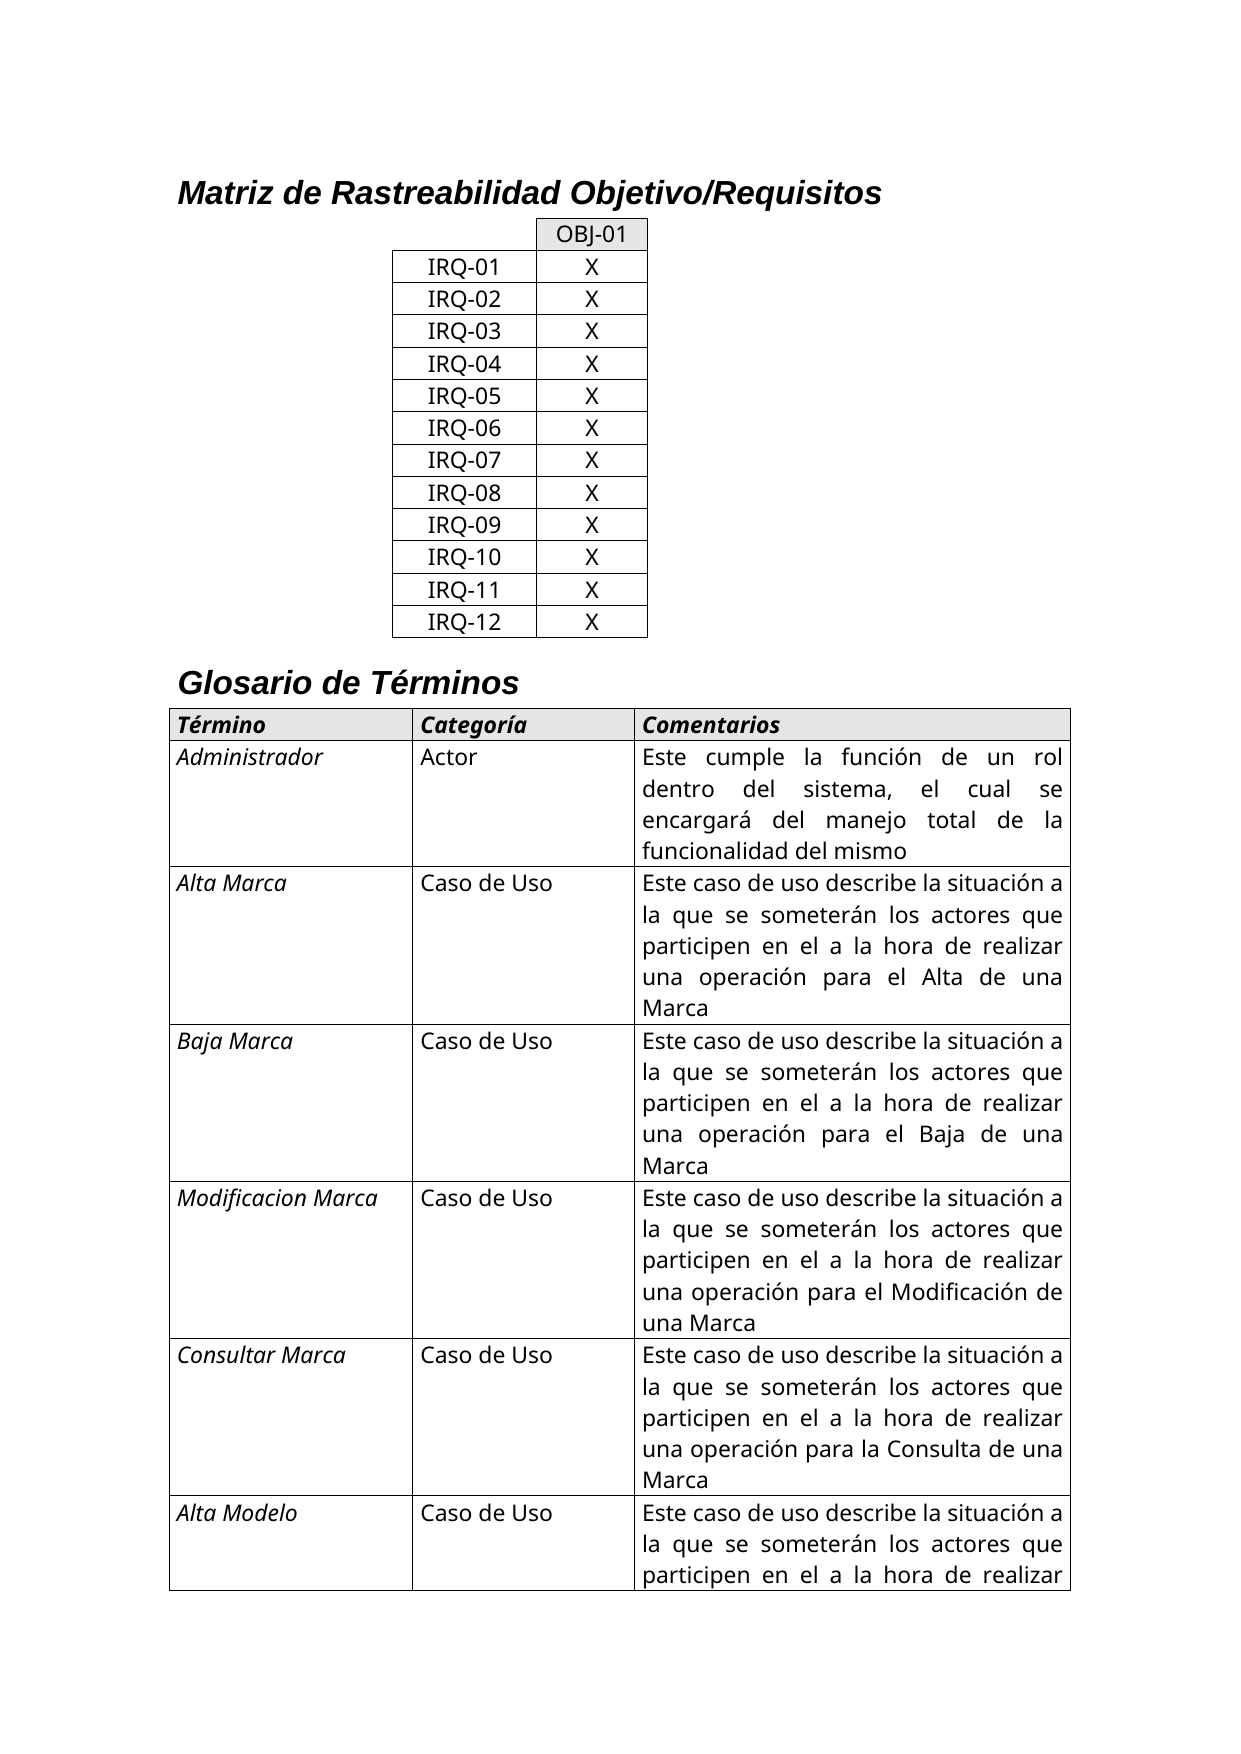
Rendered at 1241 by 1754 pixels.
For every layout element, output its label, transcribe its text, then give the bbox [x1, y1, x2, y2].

table_cell X [537, 606, 647, 637]
table_cell IRQ-08 [393, 477, 536, 508]
table_cell Baja Marca [170, 1025, 412, 1181]
table_cell IRQ-11 [393, 574, 536, 605]
table_header [393, 218, 536, 250]
table_cell Este caso de uso describe la situación a la que se someterán los actores que participen en el a la hora de realizar una operación para el Modificación de una Marca [635, 1182, 1070, 1338]
table_cell IRQ-03 [393, 315, 536, 347]
table_cell IRQ-12 [393, 606, 536, 637]
table_cell Caso de Uso [413, 1339, 634, 1495]
table_cell Modificacion Marca [170, 1182, 412, 1338]
table_cell X [537, 315, 647, 347]
table_cell X [537, 477, 647, 508]
table_header OBJ-01 [537, 219, 647, 250]
table_cell IRQ-09 [393, 509, 536, 540]
table_cell Caso de Uso [413, 1182, 634, 1338]
table_cell Caso de Uso [413, 1496, 634, 1590]
table_cell IRQ-05 [393, 380, 536, 411]
table_cell Alta Marca [170, 867, 412, 1023]
table_cell IRQ-04 [393, 348, 536, 379]
table_cell Actor [413, 741, 634, 866]
table_header Término [170, 709, 412, 740]
table_cell Caso de Uso [413, 1025, 634, 1181]
table_cell X [537, 445, 647, 476]
table_cell X [537, 412, 647, 443]
table_header Categoría [413, 709, 634, 740]
table_cell X [537, 283, 647, 314]
table_cell X [537, 574, 647, 605]
table_cell X [537, 380, 647, 411]
table_cell IRQ-06 [393, 412, 536, 443]
table_cell X [537, 509, 647, 540]
table_cell IRQ-02 [393, 283, 536, 314]
table_cell X [537, 251, 647, 282]
subtitle Matriz de Rastreabilidad Objetivo/Requisitos [177, 173, 1063, 211]
table_cell Consultar Marca [170, 1339, 412, 1495]
table_cell IRQ-01 [393, 251, 536, 282]
table_cell IRQ-10 [393, 541, 536, 573]
table_cell Caso de Uso [413, 867, 634, 1023]
subtitle Glosario de Términos [177, 663, 1063, 702]
table_cell Administrador [170, 741, 412, 866]
table_cell Este caso de uso describe la situación a la que se someterán los actores que participen en el a la hora de realizar una operación para la Consulta de una Marca [635, 1339, 1070, 1495]
table_cell IRQ-07 [393, 445, 536, 476]
table_cell X [537, 541, 647, 573]
table_cell Alta Modelo [170, 1496, 412, 1590]
table_cell X [537, 348, 647, 379]
table_cell Este caso de uso describe la situación a la que se someterán los actores que participen en el a la hora de realizar una operación para el Alta de una Marca [635, 867, 1070, 1023]
table_header Comentarios [635, 709, 1070, 740]
table_cell Este caso de uso describe la situación a la que se someterán los actores que participen en el a la hora de realizar [635, 1496, 1070, 1590]
table_cell Este caso de uso describe la situación a la que se someterán los actores que participen en el a la hora de realizar una operación para el Baja de una Marca [635, 1025, 1070, 1181]
table_cell Este cumple la función de un rol dentro del sistema, el cual se encargará del manejo total de la funcionalidad del mismo [635, 741, 1070, 866]
